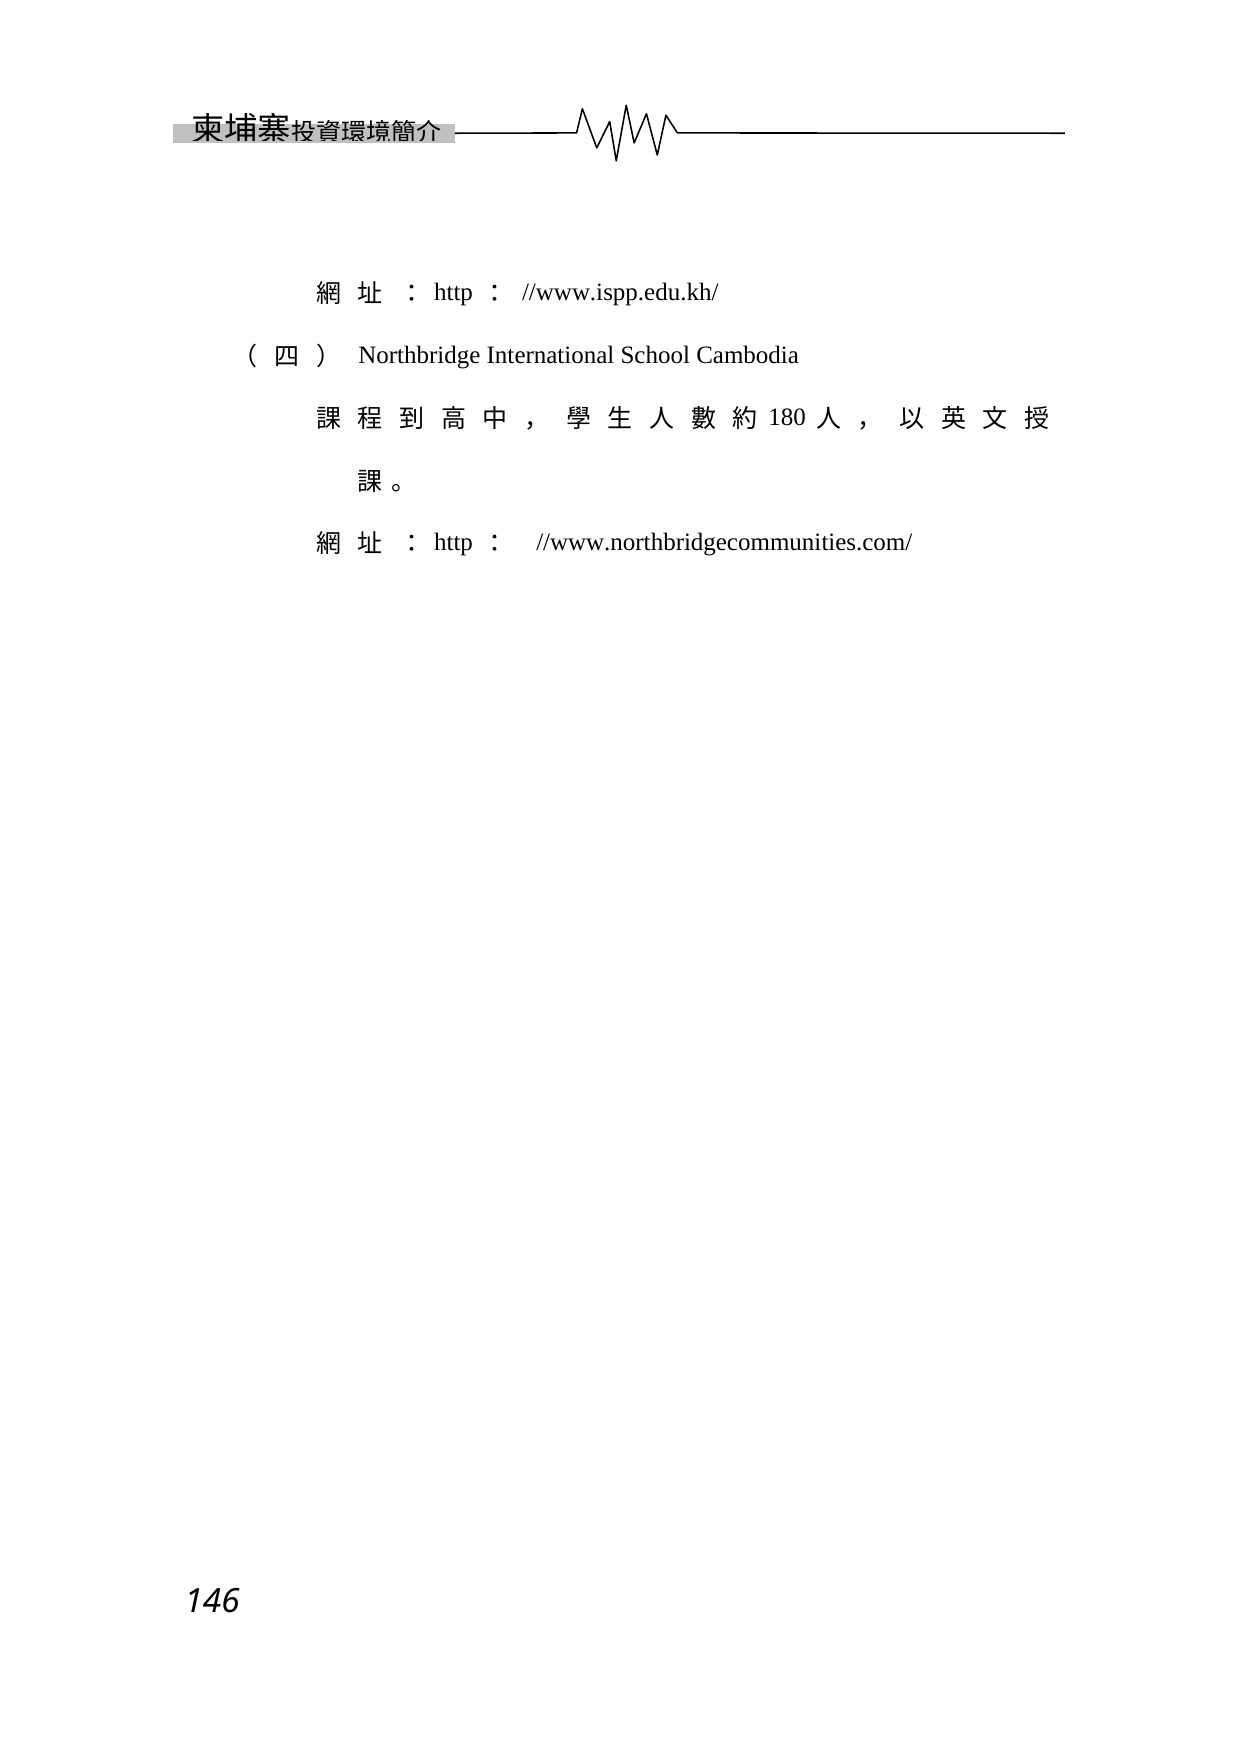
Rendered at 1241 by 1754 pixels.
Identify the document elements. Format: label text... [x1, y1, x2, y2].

text 網址：http：//www.northbridgecommunities.com/ [281, 500, 1058, 563]
text （四）Northbridge International School Cambodia [207, 313, 1058, 375]
text 課程到高中，學生人數約180人，以英文授課。 [281, 375, 1058, 500]
text 網址：http：//www.ispp.edu.kh/ [281, 250, 1058, 313]
